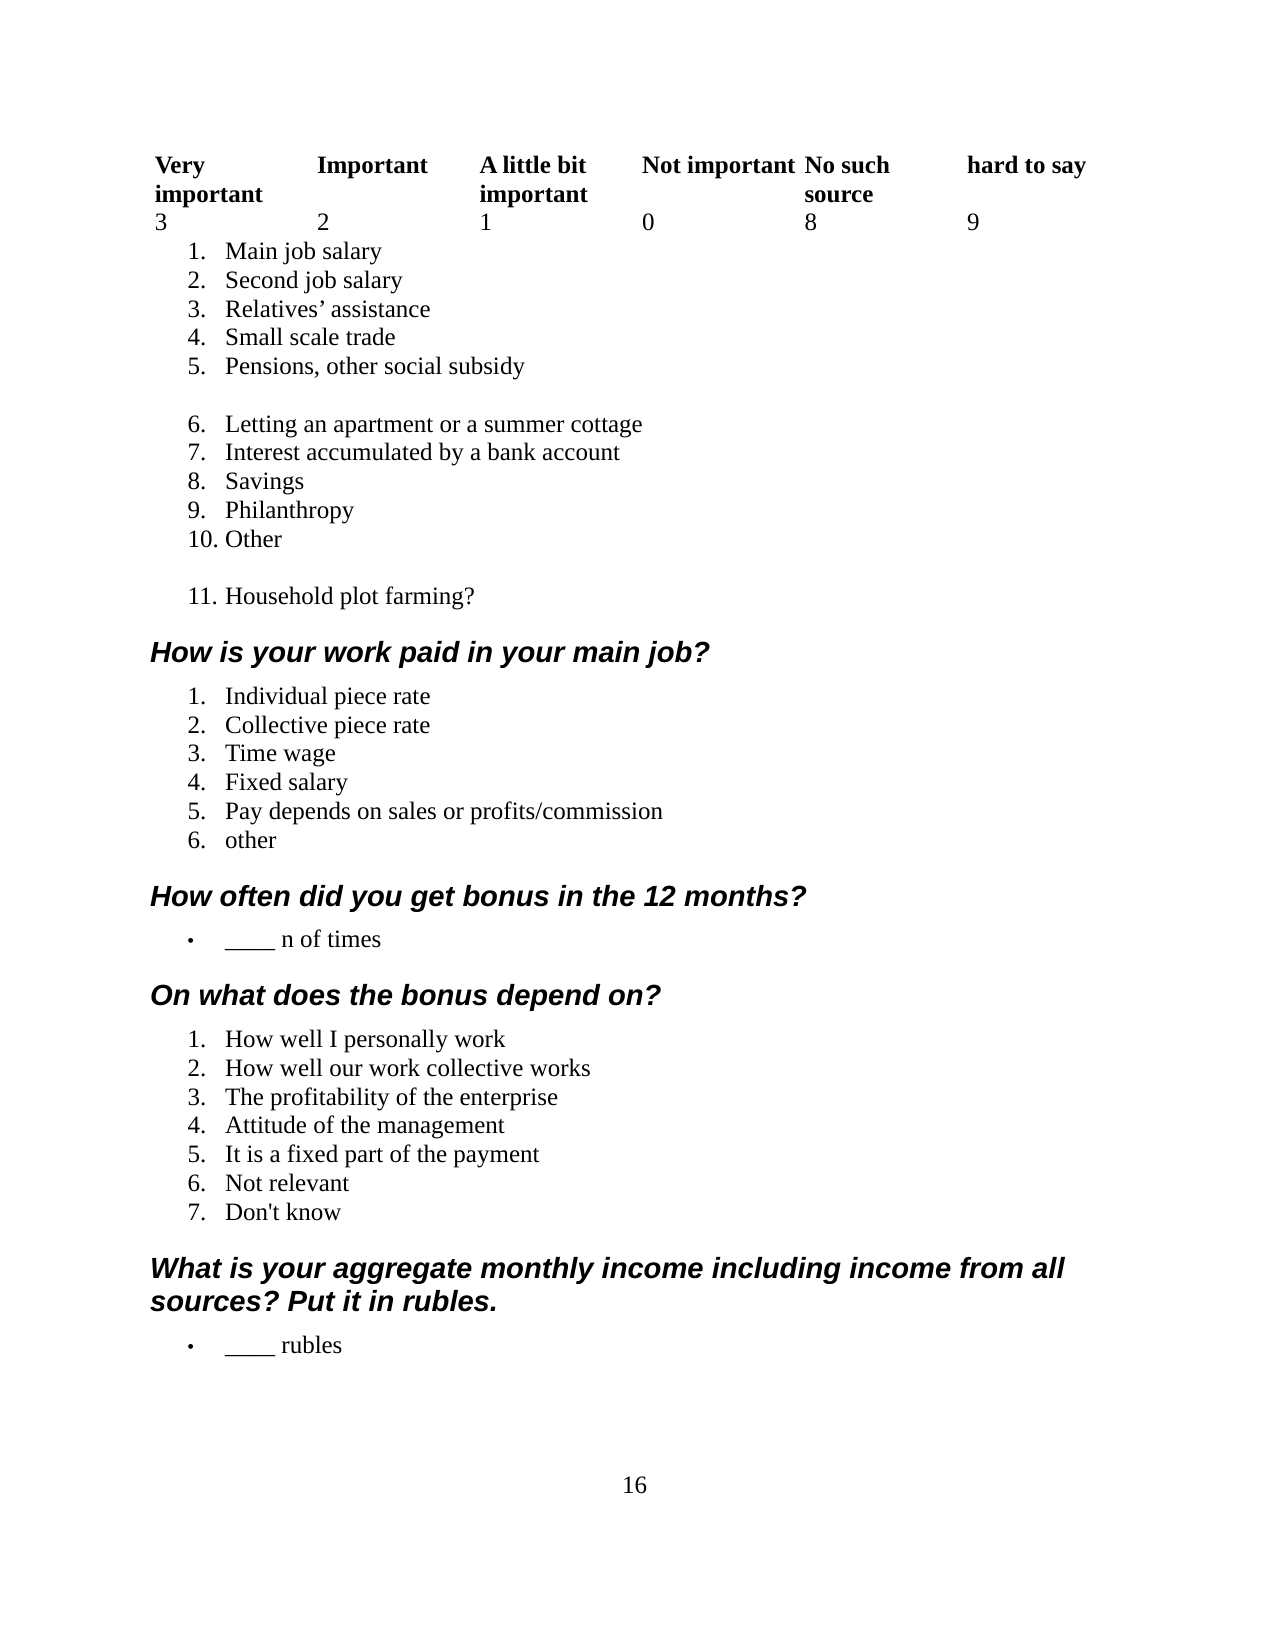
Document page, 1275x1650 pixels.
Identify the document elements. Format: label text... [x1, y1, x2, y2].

list Pay depends on sales or profits/commission [187, 796, 1125, 825]
list Small scale trade [187, 322, 1125, 351]
subtitle How is your work paid in your main job? [150, 635, 1125, 668]
table_header Not important [638, 150, 800, 207]
list Relatives’ assistance [187, 294, 1125, 322]
list Main job salary [187, 236, 1125, 265]
list other [187, 825, 1125, 853]
list Not relevant [187, 1168, 1125, 1197]
list Attitude of the management [187, 1111, 1125, 1139]
list Savings [187, 466, 1125, 495]
list Time wage [187, 738, 1125, 767]
list Interest accumulated by a bank account [187, 437, 1125, 466]
list The profitability of the enterprise [187, 1082, 1125, 1111]
subtitle How often did you get bonus in the 12 months? [150, 878, 1125, 912]
table_cell 1 [475, 208, 637, 236]
list ____ rubles [187, 1330, 1125, 1359]
table_cell 9 [963, 208, 1125, 236]
table_cell 3 [150, 208, 312, 236]
subtitle On what does the bonus depend on? [150, 978, 1125, 1012]
table_header Important [313, 150, 475, 207]
list Philanthropy [187, 495, 1125, 524]
table_header hard to say [963, 150, 1125, 207]
list Individual piece rate [187, 681, 1125, 710]
table_cell 0 [638, 208, 800, 236]
list Household plot farming? [187, 581, 1125, 610]
table_cell 2 [313, 208, 475, 236]
list How well our work collective works [187, 1053, 1125, 1082]
list Collective piece rate [187, 710, 1125, 738]
list Don't know [187, 1197, 1125, 1226]
subtitle What is your aggregate monthly income including income from all sources? Put it in rubles. [150, 1251, 1125, 1318]
table_header Very important [150, 150, 312, 207]
list ____ n of times [187, 924, 1125, 953]
list Second job salary [187, 265, 1125, 294]
list It is a fixed part of the payment [187, 1139, 1125, 1168]
table_header A little bit important [475, 150, 637, 207]
list Pensions, other social subsidy [187, 351, 1125, 409]
table_cell 8 [800, 208, 962, 236]
list Fixed salary [187, 767, 1125, 796]
table_header No such source [800, 150, 962, 207]
list Letting an apartment or a summer cottage [187, 409, 1125, 437]
list How well I personally work [187, 1024, 1125, 1053]
list Other [187, 524, 1125, 581]
